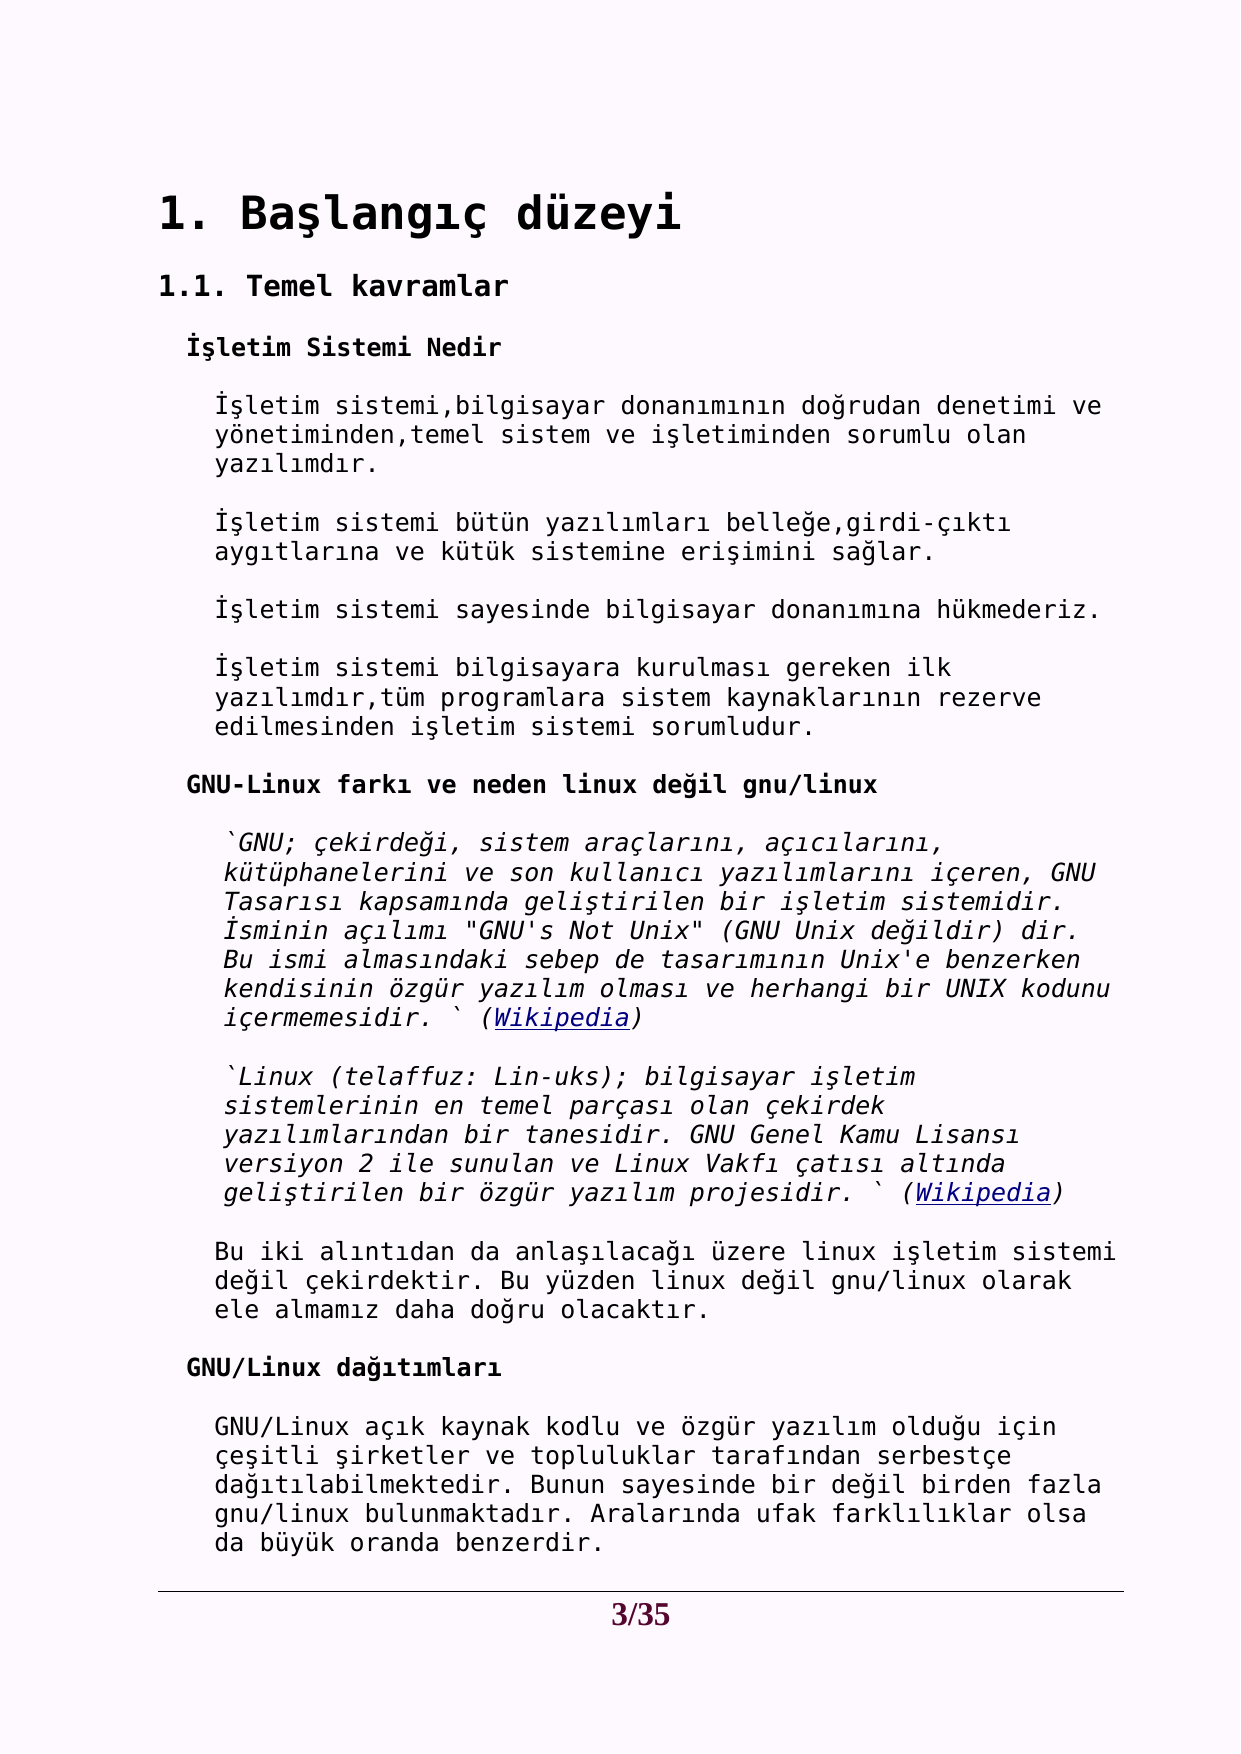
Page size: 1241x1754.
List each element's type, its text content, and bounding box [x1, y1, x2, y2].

text İşletim sistemi bütün yazılımları belleğe,girdi-çıktı aygıtlarına ve kütük sistemine erişimini sağlar. [214, 508, 1124, 566]
text 1.1. Temel kavramlar [158, 270, 1124, 304]
text İşletim Sistemi Nedir [186, 333, 1124, 362]
text Bu iki alıntıdan da anlaşılacağı üzere linux işletim sistemi değil çekirdektir. Bu yüzden linux değil gnu/linux olarak ele almamız daha doğru olacaktır. [214, 1237, 1124, 1324]
text 1. Başlangıç düzeyi [158, 187, 1124, 241]
text GNU/Linux açık kaynak kodlu ve özgür yazılım olduğu için çeşitli şirketler ve topluluklar tarafından serbestçe dağıtılabilmektedir. Bunun sayesinde bir değil birden fazla gnu/linux bulunmaktadır. Aralarında ufak farklılıklar olsa da büyük oranda benzerdir. [214, 1412, 1124, 1558]
text İşletim sistemi bilgisayara kurulması gereken ilk yazılımdır,tüm programlara sistem kaynaklarının rezerve edilmesinden işletim sistemi sorumludur. [214, 654, 1124, 741]
text GNU/Linux dağıtımları [186, 1354, 1124, 1383]
text `Linux (telaffuz: Lin-uks); bilgisayar işletim sistemlerinin en temel parçası olan çekirdek yazılımlarından bir tanesidir. GNU Genel Kamu Lisansı versiyon 2 ile sunulan ve Linux Vakfı çatısı altında geliştirilen bir özgür yazılım projesidir. ` (Wikipedia) [223, 1062, 1124, 1208]
text İşletim sistemi sayesinde bilgisayar donanımına hükmederiz. [214, 595, 1124, 624]
text `GNU; çekirdeği, sistem araçlarını, açıcılarını, kütüphanelerini ve son kullanıcı yazılımlarını içeren, GNU Tasarısı kapsamında geliştirilen bir işletim sistemidir. İsminin açılımı "GNU's Not Unix" (GNU Unix değildir) dir. Bu ismi almasındaki sebep de tasarımının Unix'e benzerken kendisinin özgür yazılım olması ve herhangi bir UNIX kodunu içermemesidir. ` (Wikipedia) [223, 829, 1124, 1033]
text GNU-Linux farkı ve neden linux değil gnu/linux [186, 770, 1124, 799]
text İşletim sistemi,bilgisayar donanımının doğrudan denetimi ve [214, 391, 1124, 420]
text yönetiminden,temel sistem ve işletiminden sorumlu olan yazılımdır. [214, 420, 1124, 479]
